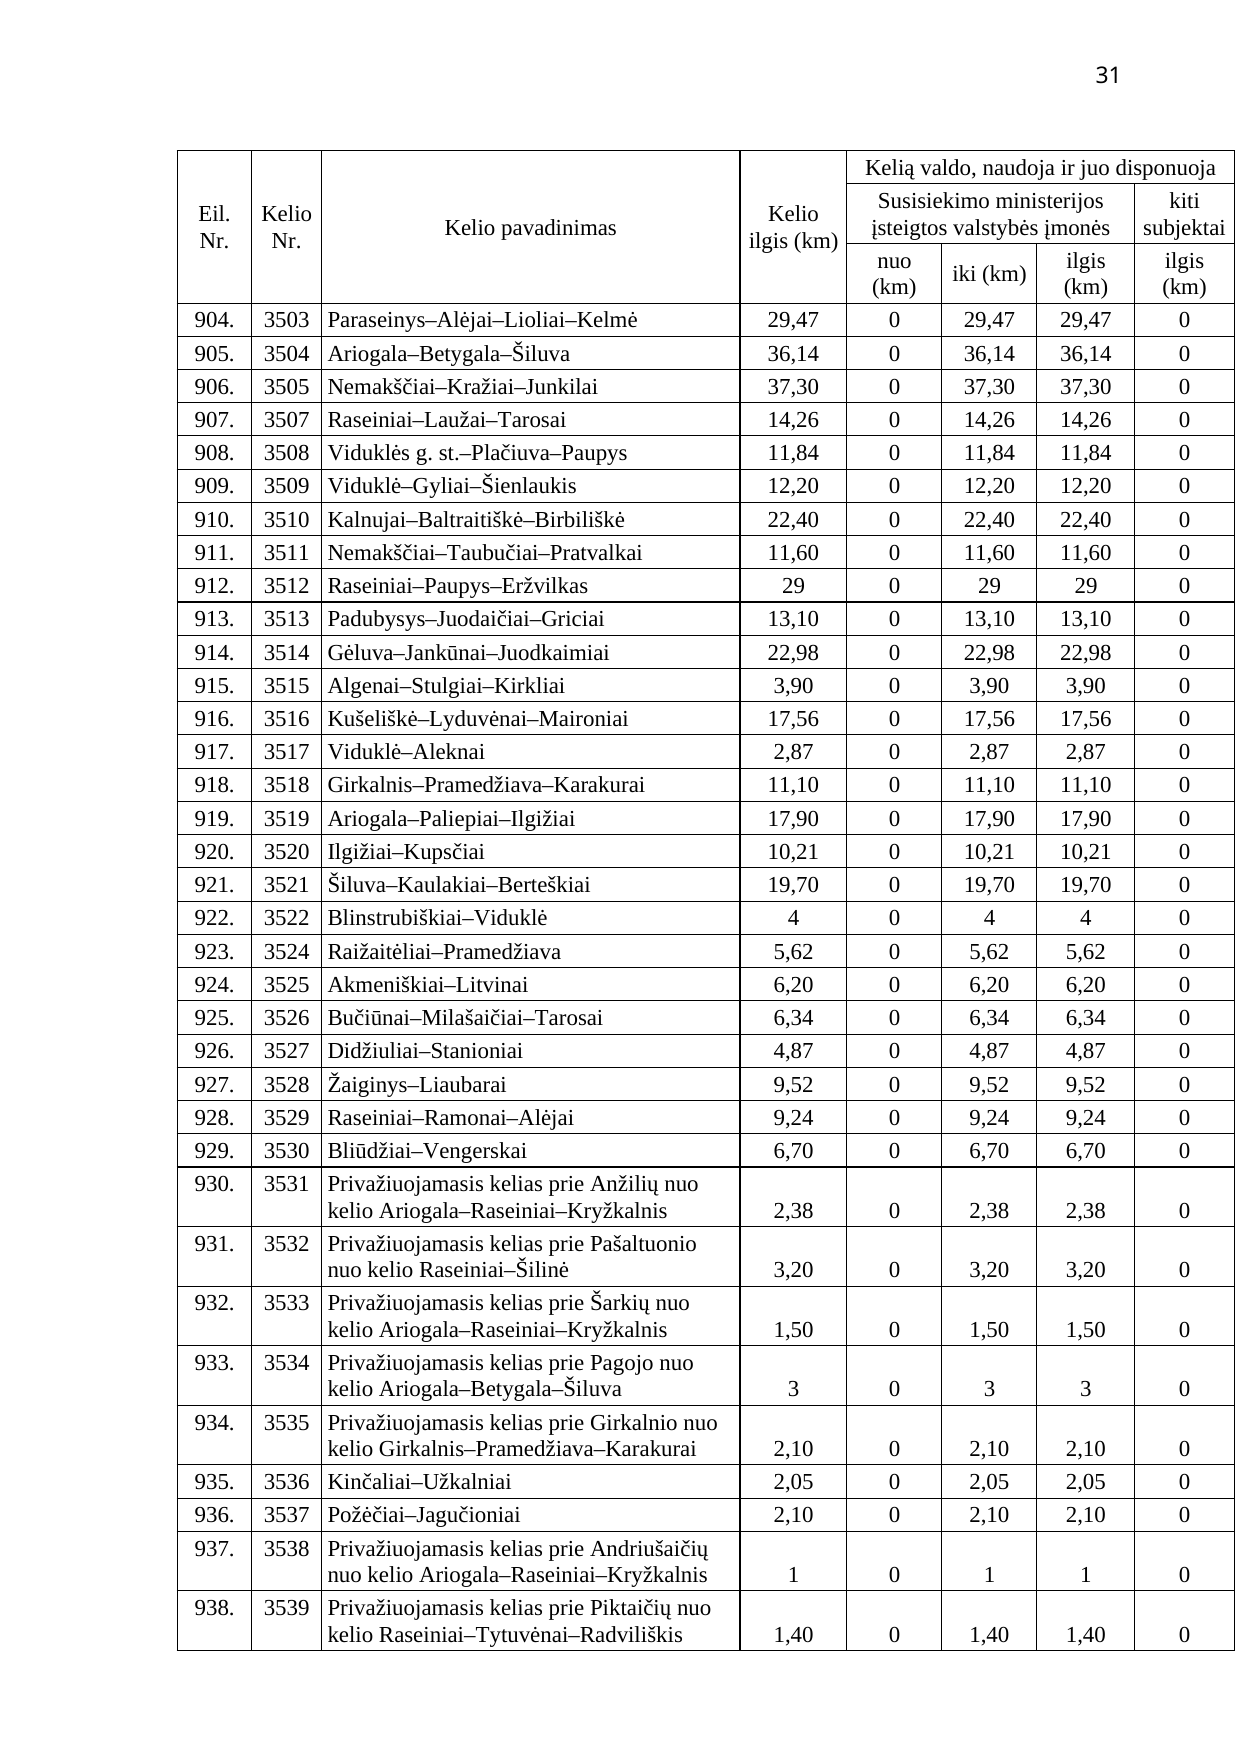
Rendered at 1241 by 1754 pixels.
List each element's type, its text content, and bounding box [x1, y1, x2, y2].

table_cell 10,21 [741, 835, 846, 867]
table_cell 36,14 [1037, 337, 1134, 369]
table_cell 929. [178, 1134, 251, 1166]
table_cell 5,62 [1037, 935, 1134, 967]
table_cell 6,34 [1037, 1001, 1134, 1033]
table_cell 4,87 [741, 1035, 846, 1067]
table_cell 2,05 [942, 1465, 1036, 1497]
table_cell 909. [178, 470, 251, 502]
table_cell 0 [1135, 1134, 1234, 1166]
table_cell 0 [847, 470, 941, 502]
table_cell 3 [741, 1346, 846, 1405]
table_cell 0 [1135, 536, 1234, 568]
table_cell 6,20 [1037, 968, 1134, 1000]
table_cell 0 [847, 1287, 941, 1345]
table_cell 19,70 [942, 868, 1036, 901]
table_cell 0 [847, 536, 941, 568]
table_cell Ariogala–Betygala–Šiluva [322, 337, 739, 369]
table_cell 12,20 [942, 470, 1036, 502]
table_cell 29 [741, 569, 846, 601]
table_cell 1,50 [942, 1287, 1036, 1345]
table_cell 13,10 [741, 603, 846, 635]
table_cell 3526 [252, 1001, 321, 1033]
table_cell 0 [1135, 569, 1234, 601]
table_cell 3512 [252, 569, 321, 601]
table_cell 0 [847, 669, 941, 701]
table_cell 3,20 [942, 1227, 1036, 1286]
table_cell 13,10 [942, 603, 1036, 635]
table_cell 0 [847, 1406, 941, 1464]
table_cell 3,90 [741, 669, 846, 701]
table_cell Raseiniai–Ramonai–Alėjai [322, 1101, 739, 1133]
table_cell 37,30 [741, 370, 846, 402]
table_cell 3513 [252, 603, 321, 635]
table_cell 0 [847, 1591, 941, 1650]
table_cell Girkalnis–Pramedžiava–Karakurai [322, 769, 739, 801]
table_cell 0 [1135, 868, 1234, 901]
table_cell 0 [847, 702, 941, 734]
table_cell 0 [847, 902, 941, 934]
table_cell Nemakščiai–Kražiai–Junkilai [322, 370, 739, 402]
table_cell 915. [178, 669, 251, 701]
table_cell 6,34 [741, 1001, 846, 1033]
table_cell 904. [178, 304, 251, 336]
table_cell 913. [178, 603, 251, 635]
table_cell 0 [847, 403, 941, 435]
table_cell 13,10 [1037, 603, 1134, 635]
table_cell 0 [847, 603, 941, 635]
table_cell 4 [942, 902, 1036, 934]
table_cell 910. [178, 503, 251, 535]
table_cell 3509 [252, 470, 321, 502]
table_cell 3505 [252, 370, 321, 402]
table_cell 3503 [252, 304, 321, 336]
table_cell 0 [1135, 669, 1234, 701]
table_cell Bučiūnai–Milašaičiai–Tarosai [322, 1001, 739, 1033]
table_cell 3527 [252, 1035, 321, 1067]
table_cell Algenai–Stulgiai–Kirkliai [322, 669, 739, 701]
table_cell 5,62 [741, 935, 846, 967]
table_cell 2,87 [1037, 735, 1134, 768]
table_cell 0 [847, 304, 941, 336]
table_cell Kinčaliai–Užkalniai [322, 1465, 739, 1497]
table_cell 908. [178, 436, 251, 468]
table_cell 14,26 [741, 403, 846, 435]
table_cell 916. [178, 702, 251, 734]
table_cell 11,60 [1037, 536, 1134, 568]
table_cell 3534 [252, 1346, 321, 1405]
table_cell 17,56 [741, 702, 846, 734]
table_cell Raižaitėliai–Pramedžiava [322, 935, 739, 967]
table_cell 0 [847, 802, 941, 834]
table_cell 0 [847, 868, 941, 901]
table_cell Susisiekimo ministerijos įsteigtos valstybės įmonės [847, 184, 1134, 243]
table_cell 0 [1135, 735, 1234, 768]
table_cell 3,90 [1037, 669, 1134, 701]
table_cell 9,52 [942, 1068, 1036, 1100]
table_cell 9,24 [942, 1101, 1036, 1133]
table_cell 11,84 [1037, 436, 1134, 468]
table_cell 907. [178, 403, 251, 435]
table_cell 4 [1037, 902, 1134, 934]
table_cell 0 [847, 835, 941, 867]
table_cell 0 [1135, 1287, 1234, 1345]
table_cell 932. [178, 1287, 251, 1345]
table_cell 29,47 [942, 304, 1036, 336]
table_cell 0 [1135, 1532, 1234, 1590]
table_header Kelio Nr. [252, 151, 321, 302]
table_cell 3535 [252, 1406, 321, 1464]
table_cell 0 [1135, 1406, 1234, 1464]
table_cell 926. [178, 1035, 251, 1067]
table_cell 4 [741, 902, 846, 934]
table_cell 0 [1135, 337, 1234, 369]
table_cell 0 [847, 735, 941, 768]
table_cell 938. [178, 1591, 251, 1650]
table_cell 29,47 [741, 304, 846, 336]
table_cell 0 [847, 1465, 941, 1497]
table_cell 917. [178, 735, 251, 768]
table_cell 0 [847, 1499, 941, 1531]
table_cell 17,90 [741, 802, 846, 834]
table_cell 22,40 [741, 503, 846, 535]
table_cell 2,38 [942, 1168, 1036, 1226]
table_cell Šiluva–Kaulakiai–Berteškiai [322, 868, 739, 901]
table_cell 0 [1135, 769, 1234, 801]
table_cell 0 [847, 1134, 941, 1166]
table_cell 0 [1135, 1227, 1234, 1286]
table_cell 36,14 [741, 337, 846, 369]
table_cell 3518 [252, 769, 321, 801]
table_cell 3511 [252, 536, 321, 568]
table_cell 12,20 [741, 470, 846, 502]
table_cell 0 [1135, 702, 1234, 734]
table_cell 3533 [252, 1287, 321, 1345]
table_cell Gėluva–Jankūnai–Juodkaimiai [322, 636, 739, 668]
table_cell 6,20 [741, 968, 846, 1000]
table_cell 17,56 [1037, 702, 1134, 734]
table_cell 3507 [252, 403, 321, 435]
table_cell 12,20 [1037, 470, 1134, 502]
table_cell 3 [1037, 1346, 1134, 1405]
table_cell 0 [847, 968, 941, 1000]
table_cell 3,90 [942, 669, 1036, 701]
table_cell 920. [178, 835, 251, 867]
table_cell 0 [847, 1168, 941, 1226]
table_cell 0 [847, 337, 941, 369]
table_cell 928. [178, 1101, 251, 1133]
table_cell ilgis (km) [1037, 244, 1134, 302]
table_cell 0 [847, 769, 941, 801]
table_cell 9,52 [1037, 1068, 1134, 1100]
table_cell 2,10 [741, 1406, 846, 1464]
table_cell 3515 [252, 669, 321, 701]
table_cell 3521 [252, 868, 321, 901]
table_cell 934. [178, 1406, 251, 1464]
table_cell Padubysys–Juodaičiai–Griciai [322, 603, 739, 635]
table_cell 17,90 [942, 802, 1036, 834]
table_cell 0 [847, 1001, 941, 1033]
table_cell Žaiginys–Liaubarai [322, 1068, 739, 1100]
table_cell 17,56 [942, 702, 1036, 734]
table_cell 3539 [252, 1591, 321, 1650]
table_cell 0 [847, 935, 941, 967]
table_cell 3532 [252, 1227, 321, 1286]
table_cell 2,38 [741, 1168, 846, 1226]
table_cell 914. [178, 636, 251, 668]
table_cell Paraseinys–Alėjai–Lioliai–Kelmė [322, 304, 739, 336]
table_cell Privažiuojamasis kelias prie Pašaltuonio nuo kelio Raseiniai–Šilinė [322, 1227, 739, 1286]
table_cell 0 [1135, 304, 1234, 336]
table_cell Privažiuojamasis kelias prie Andriušaičių nuo kelio Ariogala–Raseiniai–Kryžkalnis [322, 1532, 739, 1590]
table_cell 3508 [252, 436, 321, 468]
table_cell 36,14 [942, 337, 1036, 369]
table_cell 0 [847, 1035, 941, 1067]
table_cell 3516 [252, 702, 321, 734]
table_cell 19,70 [1037, 868, 1134, 901]
table_cell 3504 [252, 337, 321, 369]
table_cell 37,30 [942, 370, 1036, 402]
table_cell 9,24 [741, 1101, 846, 1133]
table_cell 22,40 [942, 503, 1036, 535]
table_cell 11,10 [1037, 769, 1134, 801]
table_cell 3,20 [1037, 1227, 1134, 1286]
table_cell 0 [1135, 403, 1234, 435]
table_cell Privažiuojamasis kelias prie Pagojo nuo kelio Ariogala–Betygala–Šiluva [322, 1346, 739, 1405]
table_cell 22,40 [1037, 503, 1134, 535]
table_cell 2,10 [942, 1406, 1036, 1464]
table_cell 11,10 [942, 769, 1036, 801]
table_cell 0 [847, 436, 941, 468]
table_cell 0 [1135, 1001, 1234, 1033]
table_cell 11,84 [741, 436, 846, 468]
table_cell 1,40 [942, 1591, 1036, 1650]
table_cell 9,24 [1037, 1101, 1134, 1133]
table_cell 3531 [252, 1168, 321, 1226]
table_cell 905. [178, 337, 251, 369]
table_cell 0 [847, 1227, 941, 1286]
table_cell 3536 [252, 1465, 321, 1497]
table_cell Privažiuojamasis kelias prie Anžilių nuo kelio Ariogala–Raseiniai–Kryžkalnis [322, 1168, 739, 1226]
table_cell Kalnujai–Baltraitiškė–Birbiliškė [322, 503, 739, 535]
table_cell 922. [178, 902, 251, 934]
table_cell 933. [178, 1346, 251, 1405]
table_cell 927. [178, 1068, 251, 1100]
table_cell Privažiuojamasis kelias prie Piktaičių nuo kelio Raseiniai–Tytuvėnai–Radviliškis [322, 1591, 739, 1650]
table_cell Požėčiai–Jagučioniai [322, 1499, 739, 1531]
table_cell 0 [847, 370, 941, 402]
table_cell 923. [178, 935, 251, 967]
table_cell 29 [1037, 569, 1134, 601]
table_header Eil. Nr. [178, 151, 251, 302]
table_cell 936. [178, 1499, 251, 1531]
table_cell 11,10 [741, 769, 846, 801]
table_cell 19,70 [741, 868, 846, 901]
table_cell 11,84 [942, 436, 1036, 468]
table_cell 0 [1135, 470, 1234, 502]
table_cell 0 [1135, 503, 1234, 535]
table_cell 2,10 [1037, 1406, 1134, 1464]
table_cell 0 [847, 1068, 941, 1100]
table_cell 0 [847, 1532, 941, 1590]
table_cell 3537 [252, 1499, 321, 1531]
table_cell 0 [1135, 370, 1234, 402]
table_cell Ariogala–Paliepiai–Ilgižiai [322, 802, 739, 834]
table_cell 0 [1135, 636, 1234, 668]
table_cell 0 [1135, 436, 1234, 468]
table_cell 906. [178, 370, 251, 402]
table_cell 921. [178, 868, 251, 901]
table_header Kelią valdo, naudoja ir juo disponuoja [847, 151, 1234, 183]
table_cell 1,40 [1037, 1591, 1134, 1650]
table_cell 14,26 [1037, 403, 1134, 435]
table_cell 918. [178, 769, 251, 801]
table_cell iki (km) [942, 244, 1036, 302]
table_cell Raseiniai–Laužai–Tarosai [322, 403, 739, 435]
table_cell 0 [1135, 1101, 1234, 1133]
table_cell 2,05 [741, 1465, 846, 1497]
table_cell 0 [1135, 802, 1234, 834]
table_cell 937. [178, 1532, 251, 1590]
table_cell 0 [1135, 1168, 1234, 1226]
table_cell 2,10 [741, 1499, 846, 1531]
table_cell 2,10 [1037, 1499, 1134, 1531]
table_cell 911. [178, 536, 251, 568]
table_cell 0 [847, 1101, 941, 1133]
table_cell 22,98 [942, 636, 1036, 668]
table_cell 0 [1135, 1499, 1234, 1531]
table_cell 17,90 [1037, 802, 1134, 834]
table_cell Kušeliškė–Lyduvėnai–Maironiai [322, 702, 739, 734]
table_cell Viduklė–Gyliai–Šienlaukis [322, 470, 739, 502]
table_cell Bliūdžiai–Vengerskai [322, 1134, 739, 1166]
table_cell 1 [741, 1532, 846, 1590]
table_cell Viduklės g. st.–Plačiuva–Paupys [322, 436, 739, 468]
table_cell 3522 [252, 902, 321, 934]
table_cell 6,70 [741, 1134, 846, 1166]
table_cell 0 [1135, 1068, 1234, 1100]
table_cell 4,87 [942, 1035, 1036, 1067]
table_cell Blinstrubiškiai–Viduklė [322, 902, 739, 934]
table_cell 6,70 [942, 1134, 1036, 1166]
table_cell 0 [1135, 1465, 1234, 1497]
table_cell Privažiuojamasis kelias prie Girkalnio nuo kelio Girkalnis–Pramedžiava–Karakurai [322, 1406, 739, 1464]
table_cell 6,70 [1037, 1134, 1134, 1166]
table_cell 3 [942, 1346, 1036, 1405]
table_cell 3524 [252, 935, 321, 967]
table_cell 2,10 [942, 1499, 1036, 1531]
table_cell 1,50 [741, 1287, 846, 1345]
table_cell Raseiniai–Paupys–Eržvilkas [322, 569, 739, 601]
table_cell 0 [1135, 1035, 1234, 1067]
table_cell 0 [1135, 1346, 1234, 1405]
table_cell 2,87 [942, 735, 1036, 768]
table_cell 0 [847, 569, 941, 601]
table_cell 2,38 [1037, 1168, 1134, 1226]
table_cell 22,98 [741, 636, 846, 668]
table_cell 3528 [252, 1068, 321, 1100]
table_cell 1,40 [741, 1591, 846, 1650]
table_cell Viduklė–Aleknai [322, 735, 739, 768]
table_cell 3520 [252, 835, 321, 867]
table_cell Akmeniškiai–Litvinai [322, 968, 739, 1000]
table_cell 29,47 [1037, 304, 1134, 336]
table_cell 3519 [252, 802, 321, 834]
table_cell 919. [178, 802, 251, 834]
table_cell 0 [847, 503, 941, 535]
table_cell 0 [1135, 902, 1234, 934]
table_header Kelio ilgis (km) [741, 151, 846, 302]
table_cell 11,60 [942, 536, 1036, 568]
table_cell 1 [1037, 1532, 1134, 1590]
table_cell 3529 [252, 1101, 321, 1133]
table_cell 3,20 [741, 1227, 846, 1286]
table_cell 0 [1135, 1591, 1234, 1650]
table_cell 3530 [252, 1134, 321, 1166]
table_cell 924. [178, 968, 251, 1000]
table_cell 9,52 [741, 1068, 846, 1100]
table_cell 10,21 [1037, 835, 1134, 867]
table_cell 14,26 [942, 403, 1036, 435]
table_cell 10,21 [942, 835, 1036, 867]
table_cell 3525 [252, 968, 321, 1000]
table_cell 912. [178, 569, 251, 601]
table_cell Privažiuojamasis kelias prie Šarkių nuo kelio Ariogala–Raseiniai–Kryžkalnis [322, 1287, 739, 1345]
table_cell Didžiuliai–Stanioniai [322, 1035, 739, 1067]
table_cell 6,34 [942, 1001, 1036, 1033]
table_cell Nemakščiai–Taubučiai–Pratvalkai [322, 536, 739, 568]
table_cell 29 [942, 569, 1036, 601]
table_cell 0 [1135, 968, 1234, 1000]
table_cell 3517 [252, 735, 321, 768]
table_cell 3510 [252, 503, 321, 535]
table_cell 0 [1135, 835, 1234, 867]
table_cell nuo (km) [847, 244, 941, 302]
table_cell 935. [178, 1465, 251, 1497]
table_cell 4,87 [1037, 1035, 1134, 1067]
table_cell 925. [178, 1001, 251, 1033]
table_cell 1,50 [1037, 1287, 1134, 1345]
table_cell 930. [178, 1168, 251, 1226]
table_cell 0 [847, 636, 941, 668]
table_cell Ilgižiai–Kupsčiai [322, 835, 739, 867]
table_cell kiti subjektai [1135, 184, 1234, 243]
table_header Kelio pavadinimas [322, 151, 739, 302]
table_cell 2,05 [1037, 1465, 1134, 1497]
table_cell 6,20 [942, 968, 1036, 1000]
table_cell 37,30 [1037, 370, 1134, 402]
table_cell 2,87 [741, 735, 846, 768]
table_cell 0 [1135, 603, 1234, 635]
table_cell 0 [847, 1346, 941, 1405]
table_cell 1 [942, 1532, 1036, 1590]
table_cell 22,98 [1037, 636, 1134, 668]
table_cell 3538 [252, 1532, 321, 1590]
table_cell 931. [178, 1227, 251, 1286]
table_cell 5,62 [942, 935, 1036, 967]
table_cell 0 [1135, 935, 1234, 967]
table_cell ilgis (km) [1135, 244, 1234, 302]
table_cell 3514 [252, 636, 321, 668]
table_cell 11,60 [741, 536, 846, 568]
